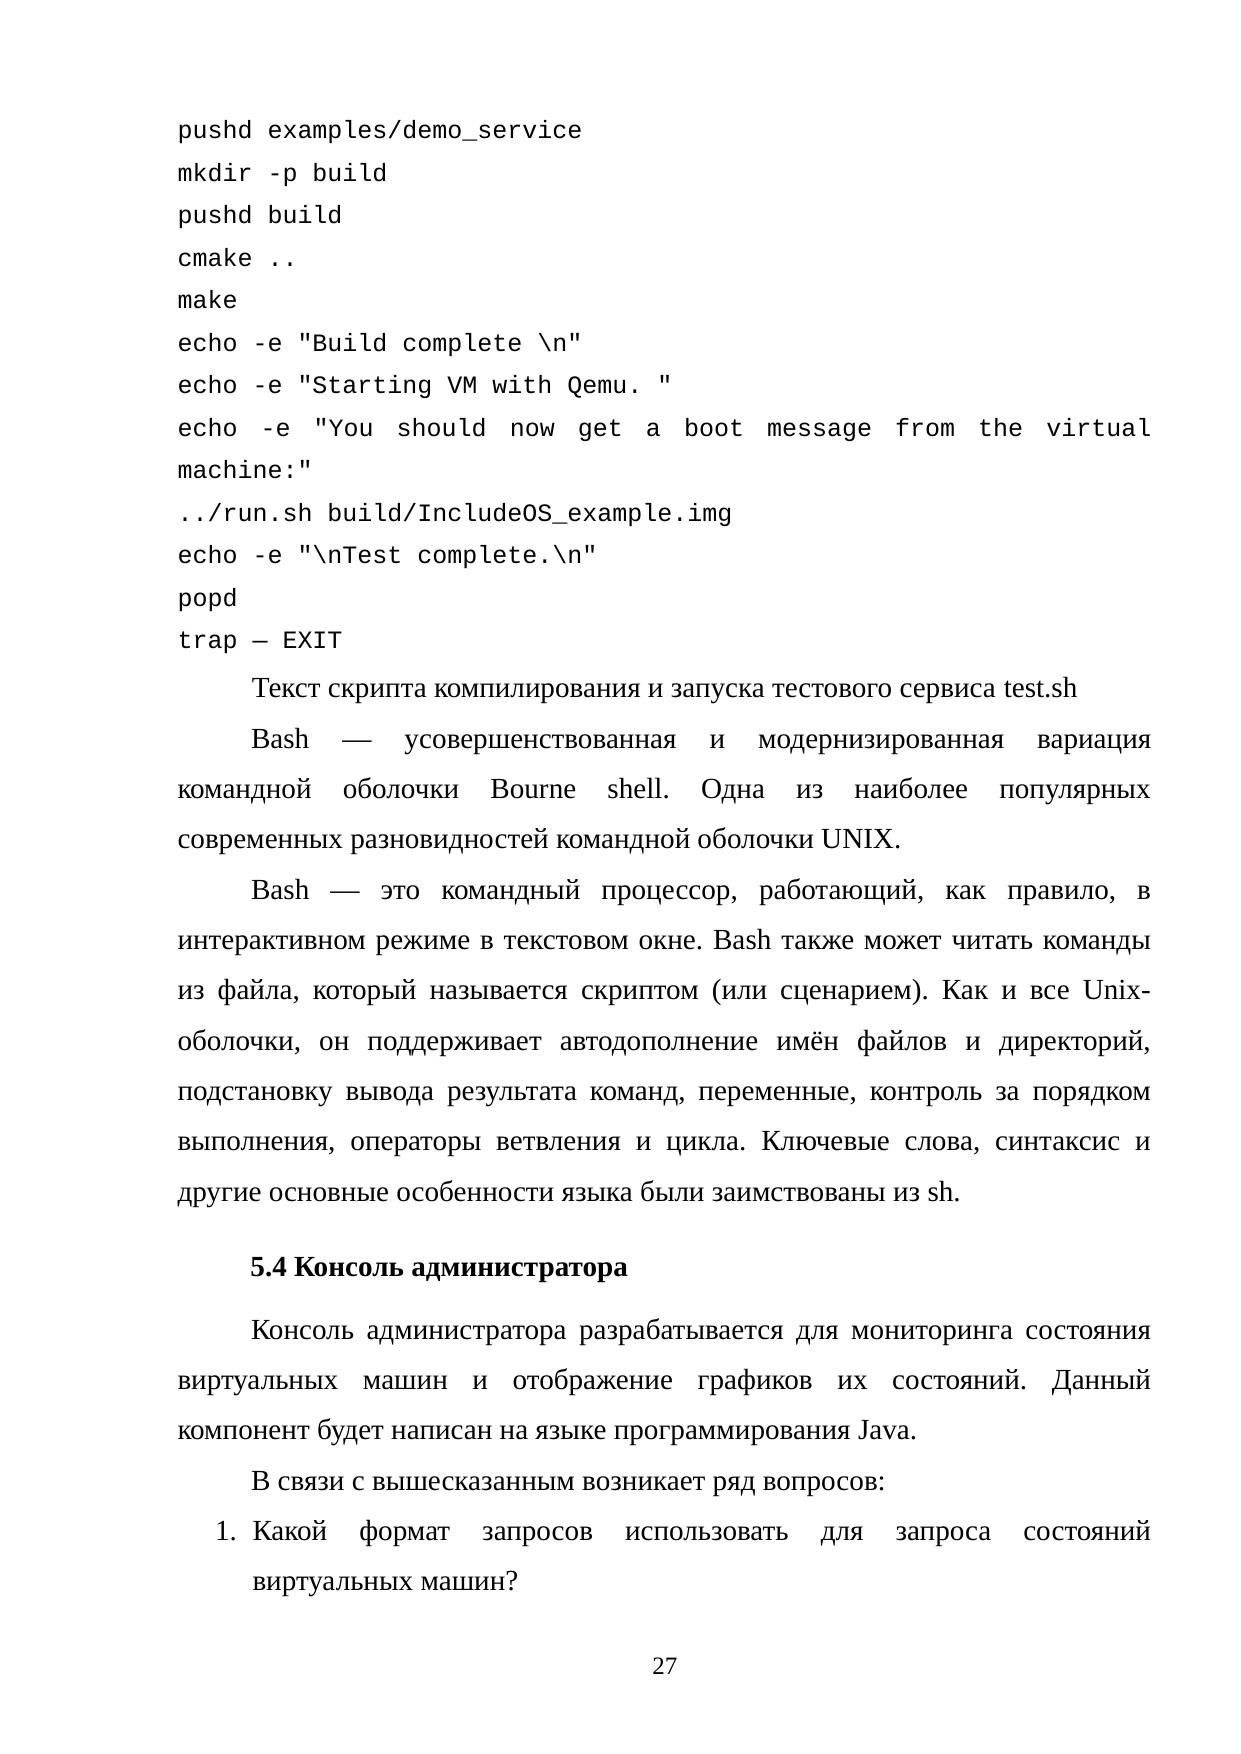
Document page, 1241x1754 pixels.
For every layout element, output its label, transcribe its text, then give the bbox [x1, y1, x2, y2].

text echo -e "Starting VM with Qemu. " [177, 373, 1152, 401]
text cmake .. [177, 246, 1152, 274]
list Какой формат запросов использовать для запроса состояний виртуальных машин? [215, 1513, 1152, 1597]
text ../run.sh build/IncludeOS_example.img [177, 501, 1152, 529]
text trap — EXIT [177, 628, 1152, 656]
text echo -e "\nTest complete.\n" [177, 543, 1152, 571]
text popd [177, 586, 1152, 614]
text Bash — усовершенствованная и модернизированная вариация командной оболочки Bourne shell. Одна из наиболее популярных современных разновидностей командной оболочки UNIX. [177, 721, 1152, 855]
text echo -e "You should now get a boot message from the virtual machine:" [177, 416, 1152, 486]
text echo -e "Build complete \n" [177, 331, 1152, 359]
text Bash — это командный процессор, работающий, как правило, в интерактивном режиме в текстовом окне. Bash также может читать команды из файла, который называется скриптом (или сценарием). Как и все Unix-оболочки, он поддерживает автодополнение имён файлов и директорий, подстановку вывода результата команд, переменные, контроль за порядком выполнения, операторы ветвления и цикла. Ключевые слова, синтаксис и другие основные особенности языка были заимствованы из sh. [177, 872, 1152, 1207]
text make [177, 288, 1152, 316]
text mkdir -p build [177, 161, 1152, 189]
text pushd build [177, 203, 1152, 231]
text Консоль администратора разрабатывается для мониторинга состояния виртуальных машин и отображение графиков их состояний. Данный компонент будет написан на языке программирования Java. [177, 1312, 1152, 1446]
text pushd examples/demo_service [177, 118, 1152, 146]
text Текст скрипта компилирования и запуска тестового сервиса test.sh [177, 671, 1152, 704]
text В связи с вышесказанным возникает ряд вопросов: [177, 1463, 1152, 1496]
subtitle 5.4 Консоль администратора [177, 1249, 1152, 1283]
